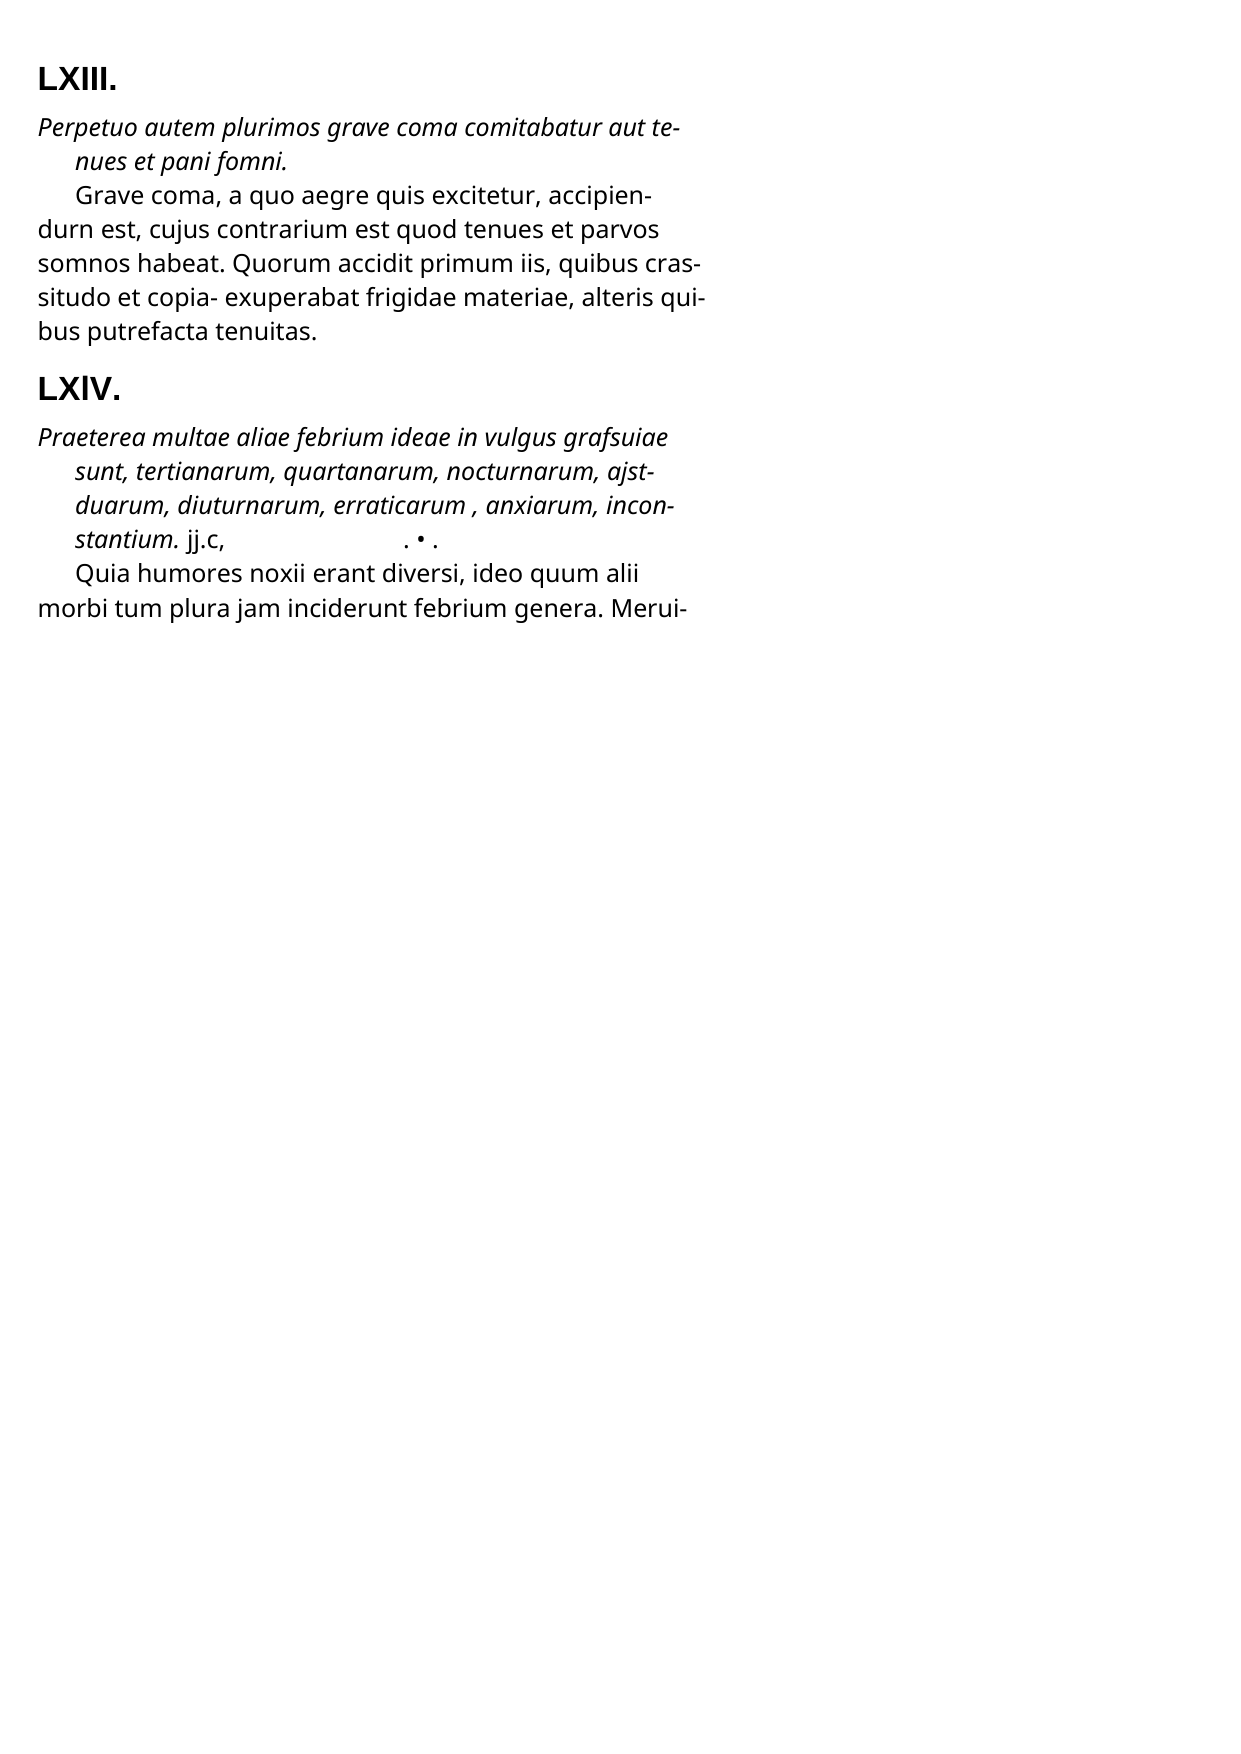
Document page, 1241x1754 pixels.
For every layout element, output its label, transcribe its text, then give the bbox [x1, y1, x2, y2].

subtitle LXlV. [37, 369, 1203, 407]
text Quia humores noxii erant diversi, ideo quum alii morbi tum plura jam inciderunt febrium genera. Merui- [37, 556, 1203, 624]
subtitle LXIII. [37, 58, 1203, 97]
text Perpetuo autem plurimos grave coma comitabatur aut te- nues et pani fomni. [37, 109, 1203, 178]
text Praeterea multae aliae febrium ideae in vulgus grafsuiae sunt, tertianarum, quartanarum, nocturnarum, ajst- duarum, diuturnarum, erraticarum , anxiarum, incon- stantium. jj.c, . • . [37, 420, 1203, 556]
text Grave coma, a quo aegre quis excitetur, accipien- durn est, cujus contrarium est quod tenues et parvos somnos habeat. Quorum accidit primum iis, quibus cras- situdo et copia- exuperabat frigidae materiae, alteris qui- bus putrefacta tenuitas. [37, 178, 1203, 348]
